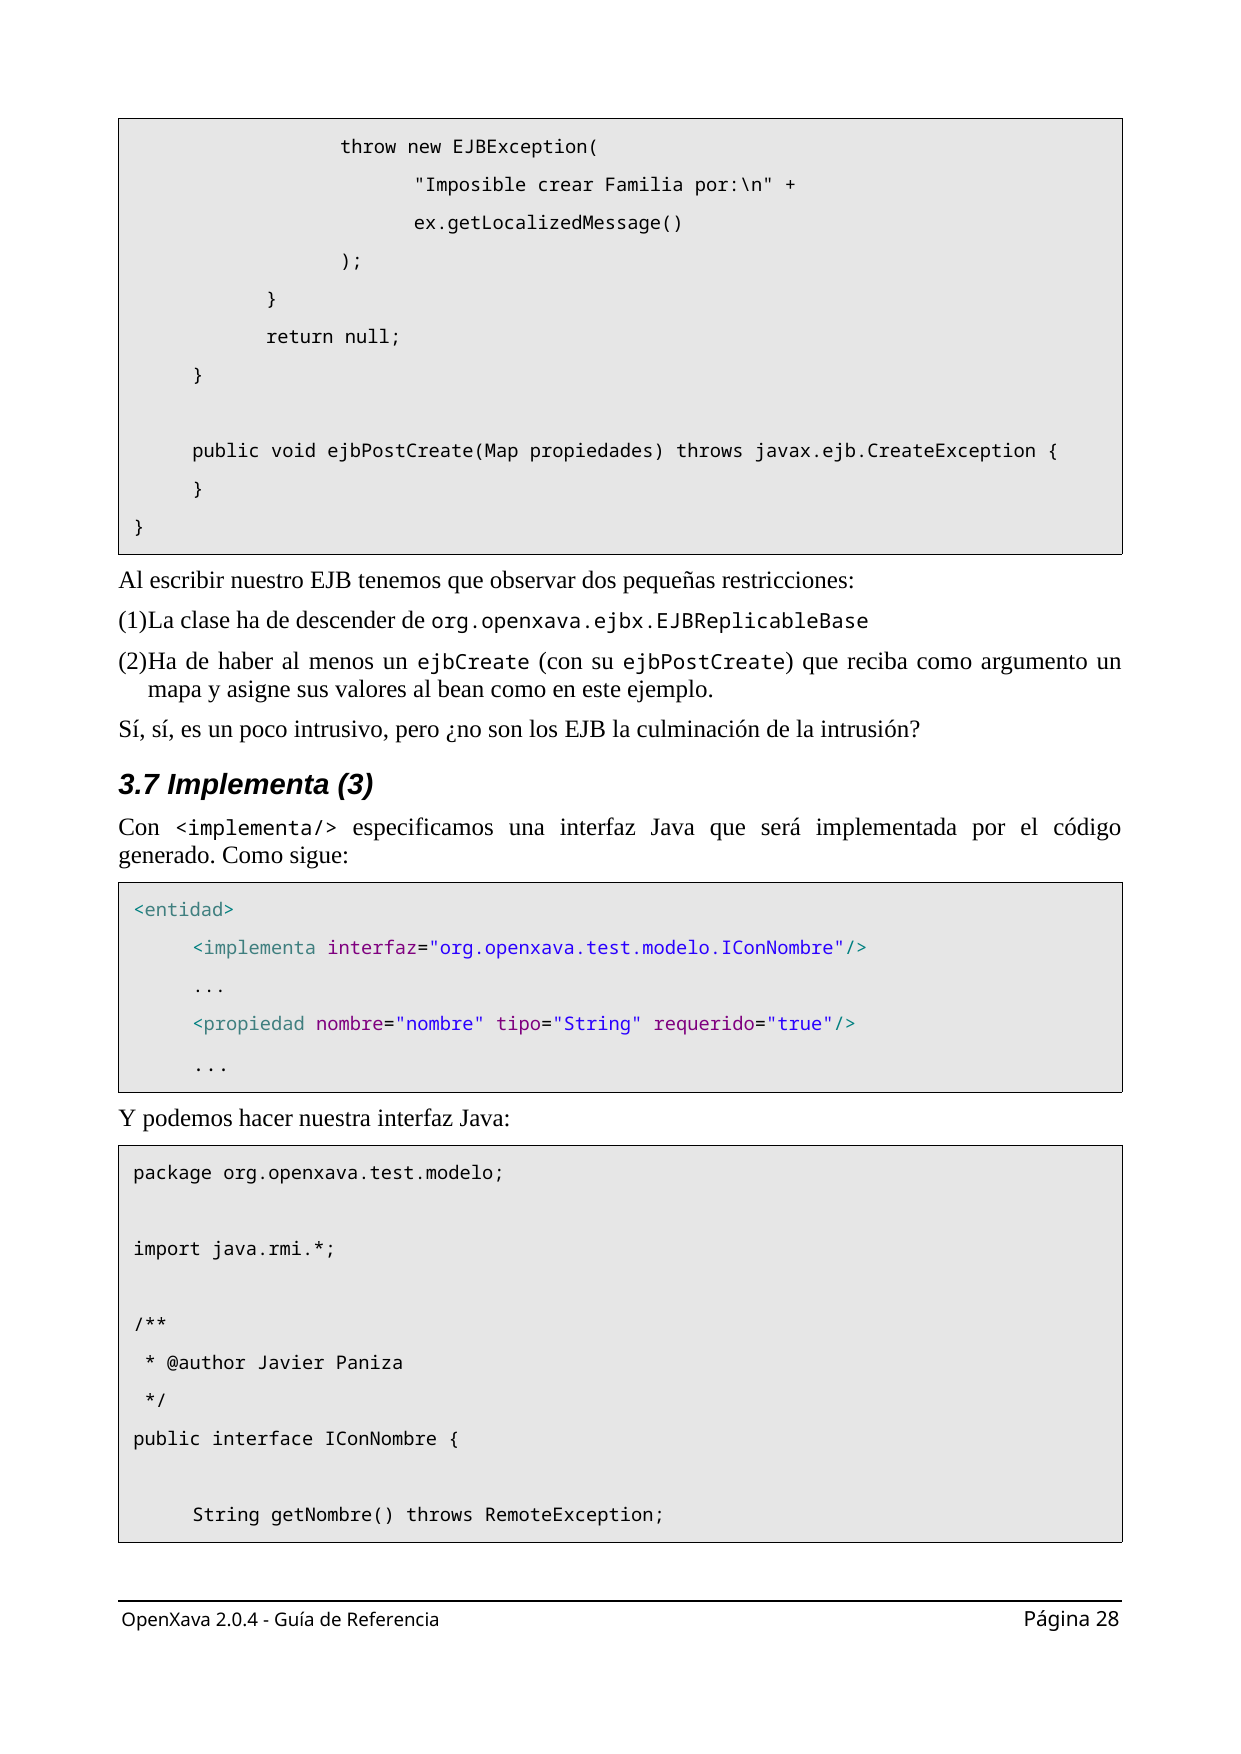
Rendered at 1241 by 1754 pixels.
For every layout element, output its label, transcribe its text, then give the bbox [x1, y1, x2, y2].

text throw new EJBException( [119, 119, 1122, 156]
text Con <implementa/> especificamos una interfaz Java que será implementada por el código generado. Como sigue: [118, 813, 1122, 869]
text "Imposible crear Familia por:\n" + [119, 156, 1122, 194]
text * @author Javier Paniza [119, 1335, 1122, 1373]
text ... [119, 1034, 1122, 1092]
text Y podemos hacer nuestra interfaz Java: [118, 1104, 1122, 1132]
list Ha de haber al menos un ejbCreate (con su ejbPostCreate) que reciba como argumento un mapa y asigne sus valores al bean como en este ejemplo. [118, 647, 1122, 703]
text Sí, sí, es un poco intrusivo, pero ¿no son los EJB la culminación de la intrusión? [118, 716, 1122, 743]
text import java.rmi.*; [119, 1221, 1122, 1259]
text <propiedad nombre="nombre" tipo="String" requerido="true"/> [119, 996, 1122, 1034]
text package org.openxava.test.modelo; [119, 1146, 1122, 1183]
text String getNombre() throws RemoteException; [119, 1487, 1122, 1542]
text */ [119, 1373, 1122, 1411]
text } [119, 460, 1122, 498]
subtitle Implementa (3) [118, 768, 1122, 801]
text ); [119, 232, 1122, 270]
text public void ejbPostCreate(Map propiedades) throws javax.ejb.CreateException { [119, 422, 1122, 460]
text return null; [119, 308, 1122, 346]
text /** [119, 1297, 1122, 1335]
text <entidad> [119, 883, 1122, 920]
text } [119, 346, 1122, 384]
list La clase ha de descender de org.openxava.ejbx.EJBReplicableBase [118, 606, 1122, 634]
text public interface IConNombre { [119, 1411, 1122, 1449]
text } [119, 270, 1122, 308]
text ... [119, 958, 1122, 996]
text <implementa interfaz="org.openxava.test.modelo.IConNombre"/> [119, 920, 1122, 958]
text } [119, 498, 1122, 554]
text Al escribir nuestro EJB tenemos que observar dos pequeñas restricciones: [118, 566, 1122, 594]
text ex.getLocalizedMessage() [119, 194, 1122, 232]
